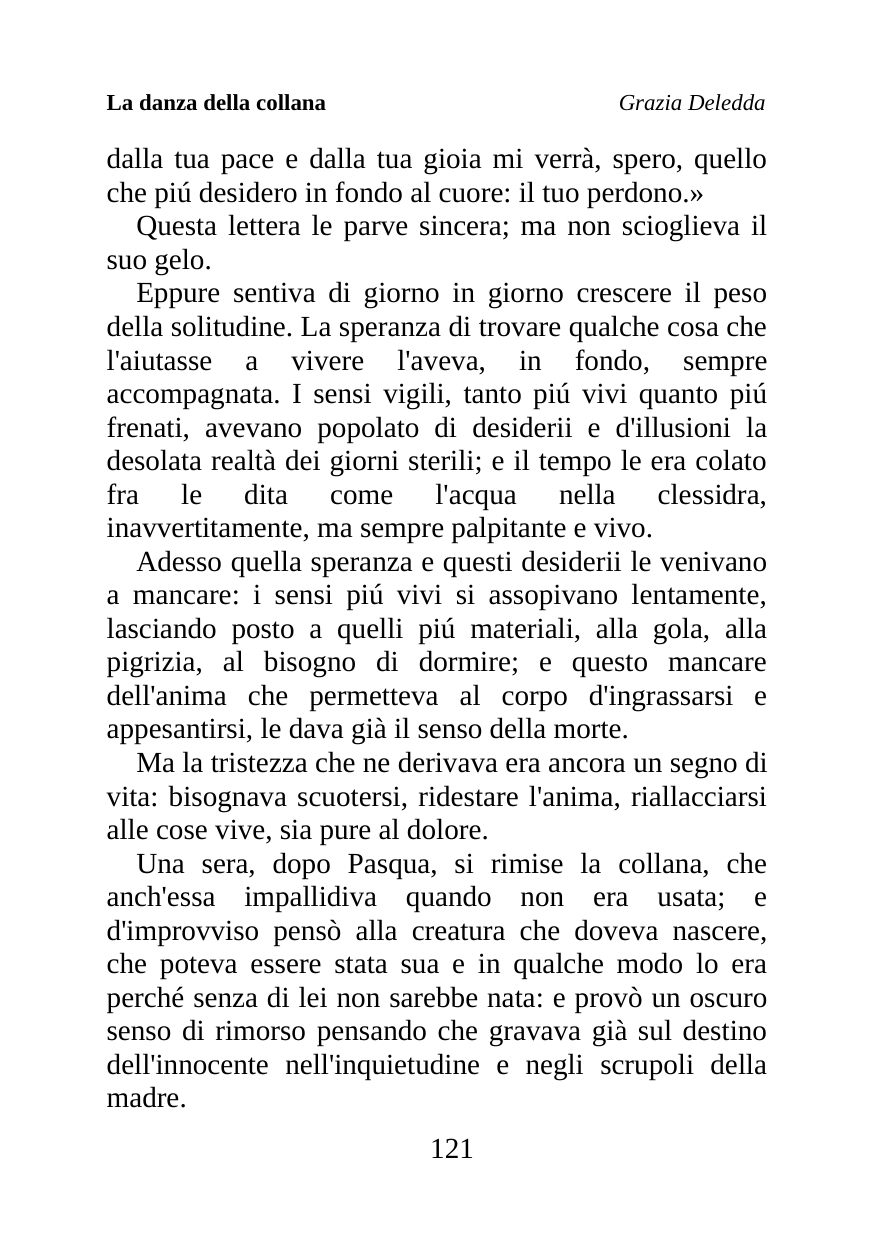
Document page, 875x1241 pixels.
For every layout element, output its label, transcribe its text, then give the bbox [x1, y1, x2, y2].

text Questa lettera le parve sincera; ma non scioglieva il suo gelo. [106, 208, 768, 276]
text Una sera, dopo Pasqua, si rimise la collana, che anch'essa impallidiva quando non era usata; e d'improvviso pensò alla creatura che doveva nascere, che poteva essere stata sua e in qualche modo lo era perché senza di lei non sarebbe nata: e provò un oscuro senso di rimorso pensando che gravava già sul destino dell'innocente nell'inquietudine e negli scrupoli della madre. [106, 846, 768, 1114]
text Ma la tristezza che ne derivava era ancora un segno di vita: bisognava scuotersi, ridestare l'anima, riallacciarsi alle cose vive, sia pure al dolore. [106, 745, 768, 846]
text Adesso quella speranza e questi desiderii le venivano a mancare: i sensi piú vivi si assopivano lentamente, lasciando posto a quelli piú materiali, alla gola, alla pigrizia, al bisogno di dormire; e questo mancare dell'anima che permetteva al corpo d'ingrassarsi e appesantirsi, le dava già il senso della morte. [106, 544, 768, 745]
text dalla tua pace e dalla tua gioia mi verrà, spero, quello che piú desidero in fondo al cuore: il tuo perdono.» [106, 141, 768, 208]
text Eppure sentiva di giorno in giorno crescere il peso della solitudine. La speranza di trovare qualche cosa che l'aiutasse a vivere l'aveva, in fondo, sempre accompagnata. I sensi vigili, tanto piú vivi quanto piú frenati, avevano popolato di desiderii e d'illusioni la desolata realtà dei giorni sterili; e il tempo le era colato fra le dita come l'acqua nella clessidra, inavvertitamente, ma sempre palpitante e vivo. [106, 276, 768, 544]
